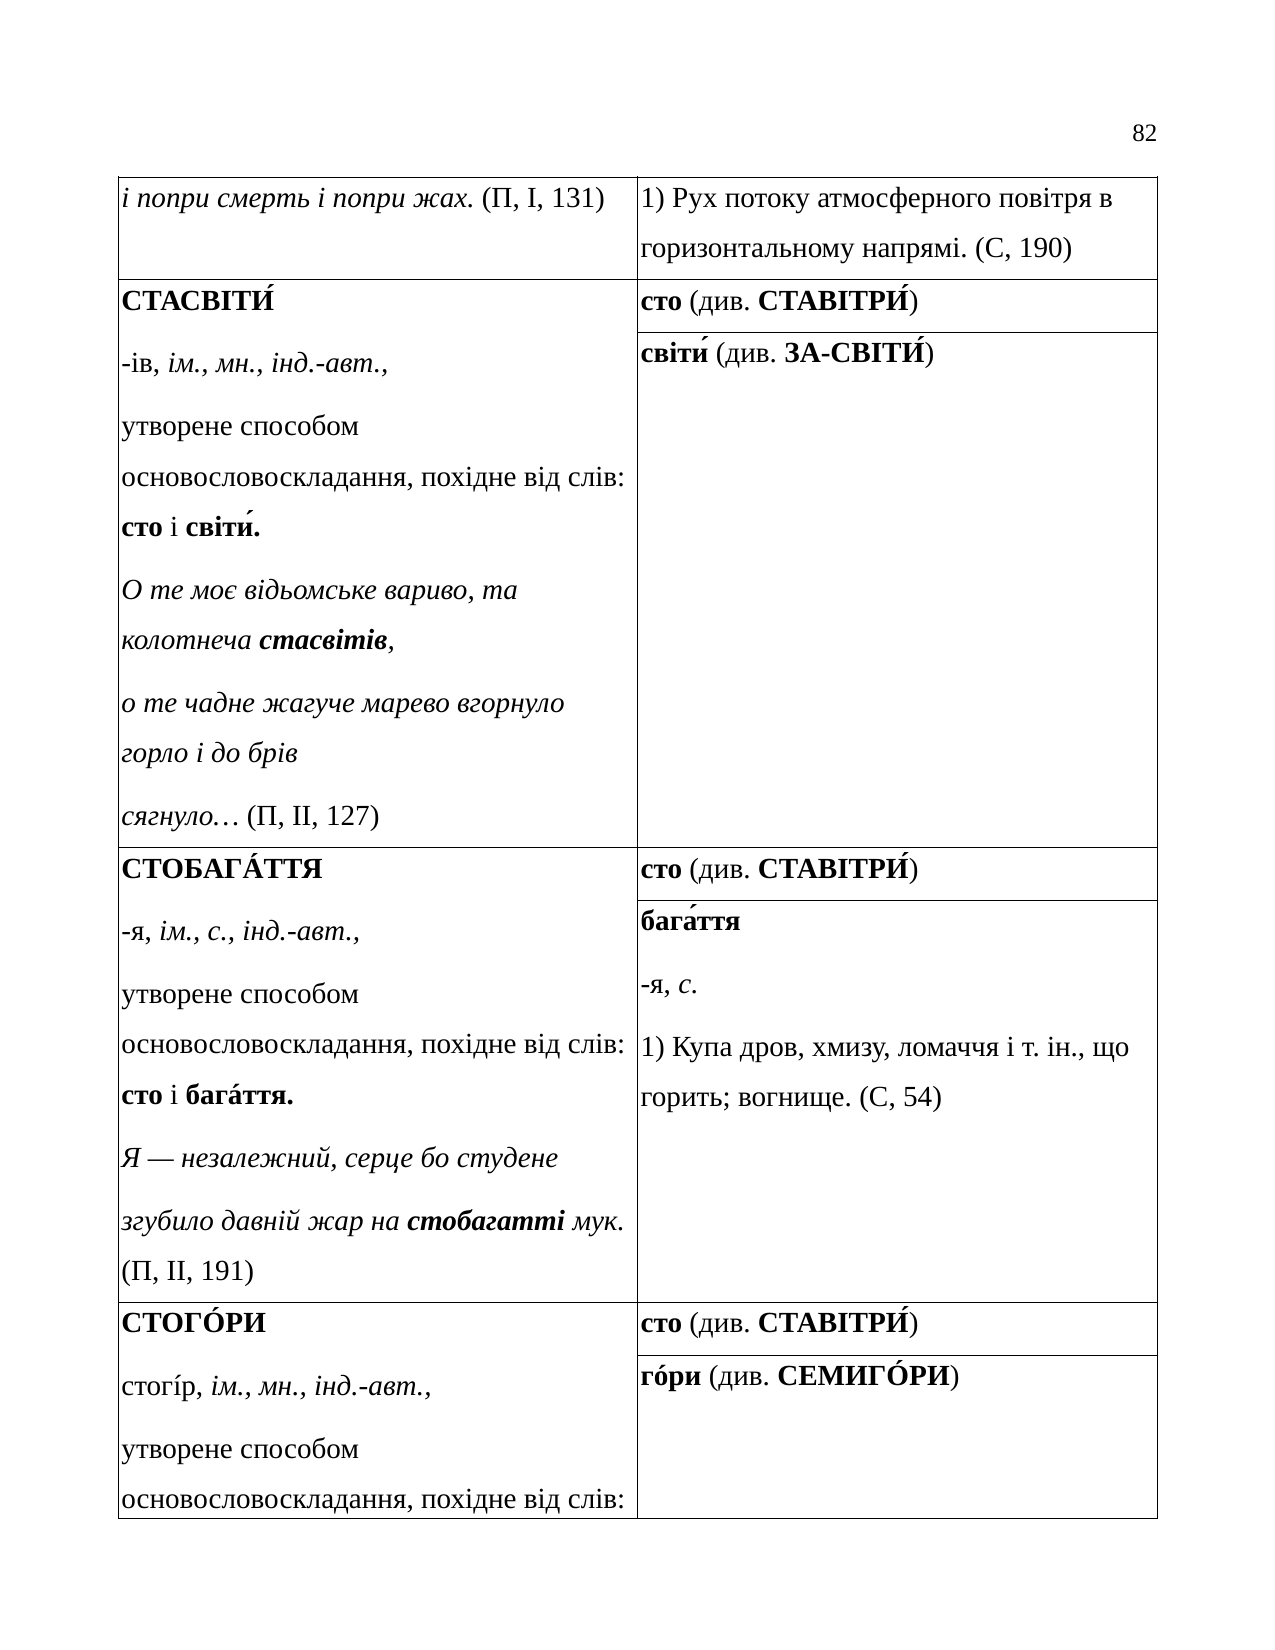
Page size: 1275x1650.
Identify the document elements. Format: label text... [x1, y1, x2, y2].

table_cell 1) Рух потоку атмосферного повітря в горизонтальному напрямі. (С, 190) [638, 178, 1157, 279]
table_cell бага́ття -я, с. 1) Купа дров, хмизу, ломаччя і т. ін., що горить; вогнище. (С, 54) [638, 901, 1157, 1302]
table_cell світи́ (див. ЗА-СВІТИ́) [638, 333, 1157, 847]
table_cell СТОБАГÁТТЯ -я, ім., с., інд.-авт., утворене способом основословоскладання, похідне від слів: сто і багáття. Я — незалежний, серце бо студене згубило давній жар на стобагатті мук. (П, ІІ, 191) [119, 848, 637, 1302]
table_cell сто (див. СТАВІТРИ́) [638, 848, 1157, 900]
table_cell - і попри смерть і попри жах. (П, І, 131) [119, 178, 637, 279]
table_cell сто (див. СТАВІТРИ́) [638, 1303, 1157, 1354]
table_cell СТАСВІТИ́ -ів, ім., мн., інд.-авт., утворене способом основословоскладання, похідне від слів: сто і світи́. О те моє відьомське вариво, та колотнеча стасвітів, о те чадне жагуче марево вгорнуло горло і до брів сягнуло… (П, ІІ, 127) [119, 280, 637, 847]
table_cell гóри (див. СЕМИГÓРИ) [638, 1356, 1157, 1518]
table_cell сто (див. СТАВІТРИ́) [638, 280, 1157, 332]
table_cell СТОГÓРИ стогíр, ім., мн., інд.-авт., утворене способом основословоскладання, похідне від слів: [119, 1303, 637, 1518]
